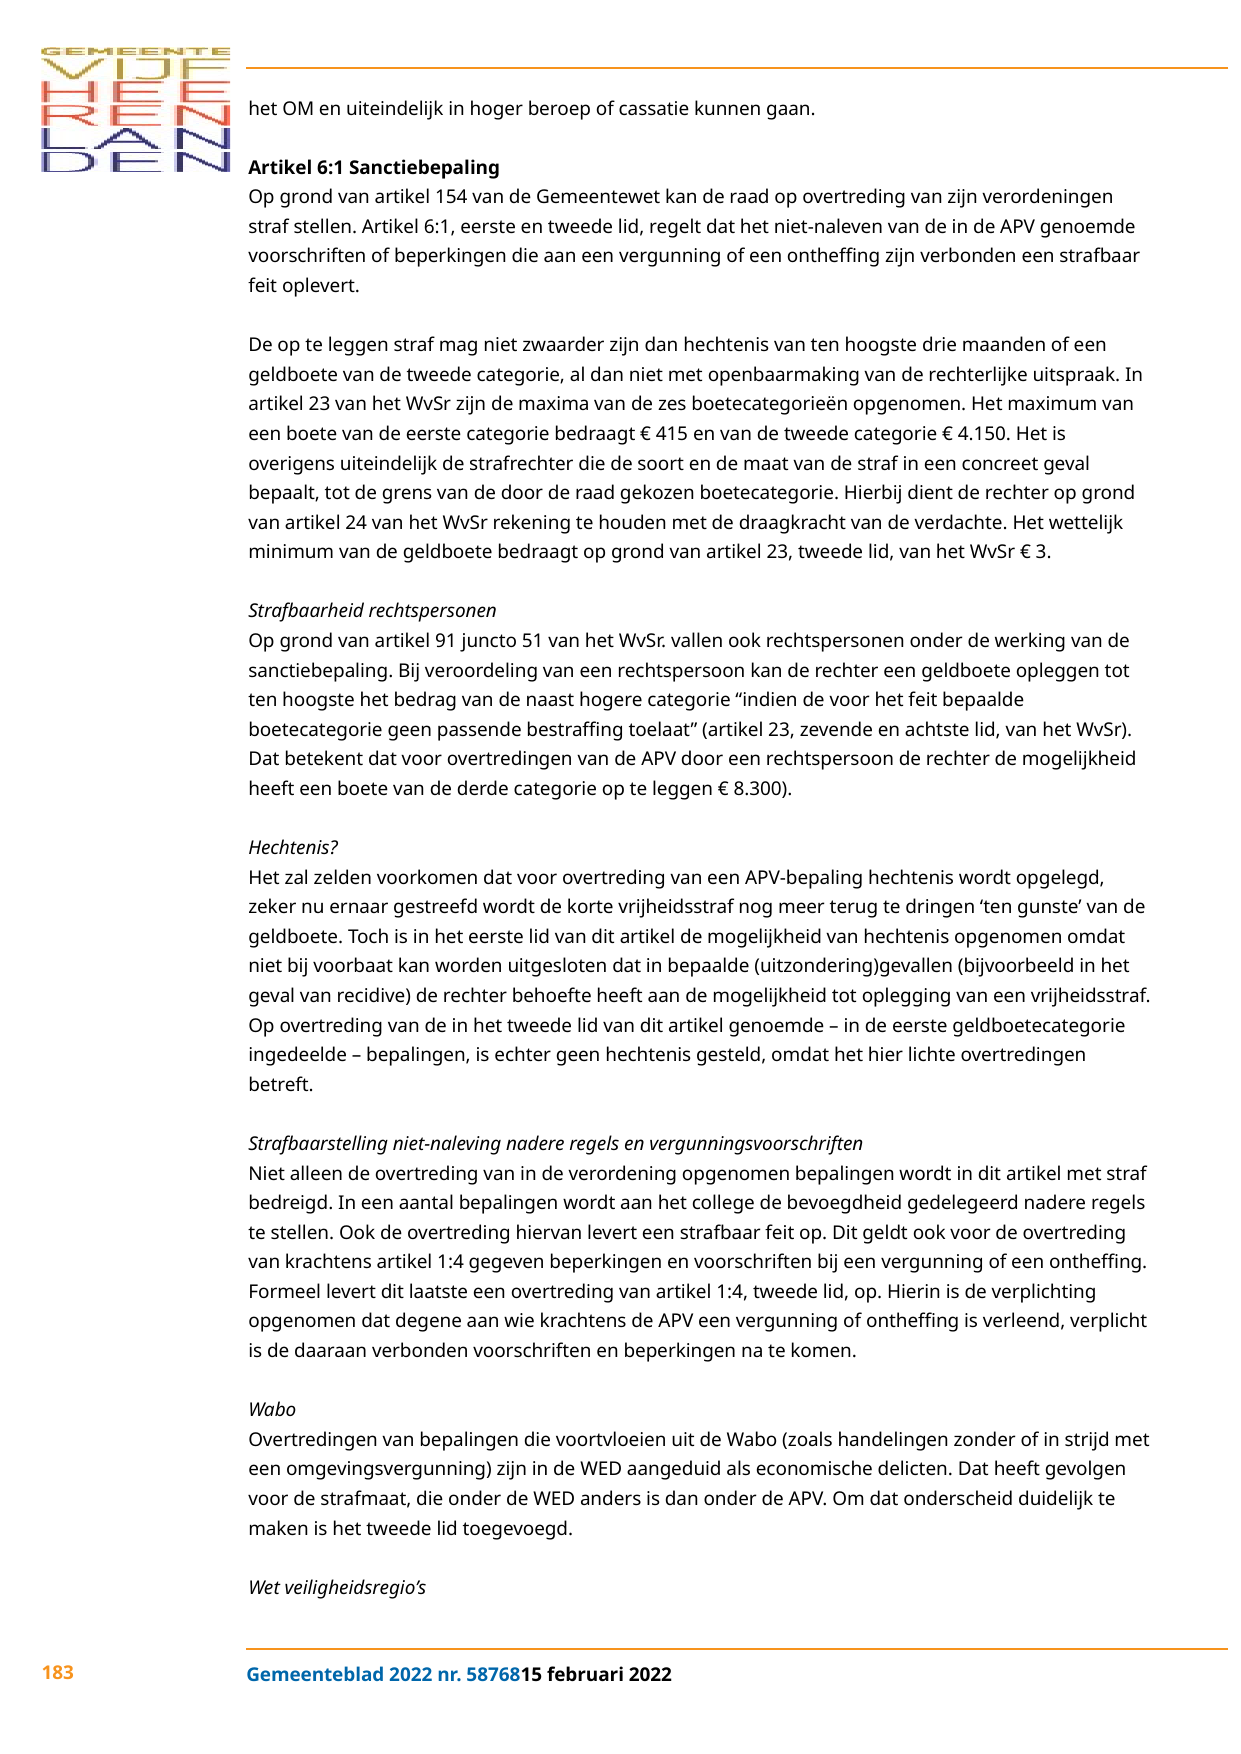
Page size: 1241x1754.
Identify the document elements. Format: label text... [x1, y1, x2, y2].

text Strafbaarheid rechtspersonen [248, 598, 1152, 623]
text Op grond van artikel 154 van de Gemeentewet kan de raad op overtreding van zijn verordeningen straf stellen. Artikel 6:1, eerste en tweede lid, regelt dat het niet-naleven van de in de APV genoemde voorschriften of beperkingen die aan een vergunning of een ontheffing zijn verbonden een strafbaar feit oplevert. [248, 183, 1152, 298]
text Hechtenis? [248, 834, 1152, 860]
text Wabo [248, 1396, 1152, 1422]
text het OM en uiteindelijk in hoger beroep of cassatie kunnen gaan. [248, 95, 1152, 121]
text Het zal zelden voorkomen dat voor overtreding van een APV-bepaling hechtenis wordt opgelegd, zeker nu ernaar gestreefd wordt de korte vrijheidsstraf nog meer terug te dringen ‘ten gunste’ van de geldboete. Toch is in het eerste lid van dit artikel de mogelijkheid van hechtenis opgenomen omdat niet bij voorbaat kan worden uitgesloten dat in bepaalde (uitzondering)gevallen (bijvoorbeeld in het geval van recidive) de rechter behoefte heeft aan de mogelijkheid tot oplegging van een vrijheidsstraf. [248, 864, 1152, 1008]
text Op overtreding van de in het tweede lid van dit artikel genoemde – in de eerste geldboetecategorie ingedeelde – bepalingen, is echter geen hechtenis gesteld, omdat het hier lichte overtredingen betreft. [248, 1012, 1152, 1097]
text Op grond van artikel 91 juncto 51 van het WvSr. vallen ook rechtspersonen onder de werking van de sanctiebepaling. Bij veroordeling van een rechtspersoon kan de rechter een geldboete opleggen tot ten hoogste het bedrag van de naast hogere categorie “indien de voor het feit bepaalde boetecategorie geen passende bestraffing toelaat” (artikel 23, zevende en achtste lid, van het WvSr). Dat betekent dat voor overtredingen van de APV door een rechtspersoon de rechter de mogelijkheid heeft een boete van de derde categorie op te leggen € 8.300). [248, 627, 1152, 801]
text Strafbaarstelling niet-naleving nadere regels en vergunningsvoorschriften [248, 1130, 1152, 1156]
text Artikel 6:1 Sanctiebepaling [248, 154, 1152, 180]
picture [41, 47, 231, 172]
text De op te leggen straf mag niet zwaarder zijn dan hechtenis van ten hoogste drie maanden of een geldboete van de tweede categorie, al dan niet met openbaarmaking van de rechterlijke uitspraak. In artikel 23 van het WvSr zijn de maxima van de zes boetecategorieën opgenomen. Het maximum van een boete van de eerste categorie bedraagt € 415 en van de tweede categorie € 4.150. Het is overigens uiteindelijk de strafrechter die de soort en de maat van de straf in een concreet geval bepaalt, tot de grens van de door de raad gekozen boetecategorie. Hierbij dient de rechter op grond van artikel 24 van het WvSr rekening te houden met de draagkracht van de verdachte. Het wettelijk minimum van de geldboete bedraagt op grond van artikel 23, tweede lid, van het WvSr € 3. [248, 331, 1152, 564]
text Overtredingen van bepalingen die voortvloeien uit de Wabo (zoals handelingen zonder of in strijd met een omgevingsvergunning) zijn in de WED aangeduid als economische delicten. Dat heeft gevolgen voor de strafmaat, die onder de WED anders is dan onder de APV. Om dat onderscheid duidelijk te maken is het tweede lid toegevoegd. [248, 1426, 1152, 1541]
text Niet alleen de overtreding van in de verordening opgenomen bepalingen wordt in dit artikel met straf bedreigd. In een aantal bepalingen wordt aan het college de bevoegdheid gedelegeerd nadere regels te stellen. Ook de overtreding hiervan levert een strafbaar feit op. Dit geldt ook voor de overtreding van krachtens artikel 1:4 gegeven beperkingen en voorschriften bij een vergunning of een ontheffing. Formeel levert dit laatste een overtreding van artikel 1:4, tweede lid, op. Hierin is de verplichting opgenomen dat degene aan wie krachtens de APV een vergunning of ontheffing is verleend, verplicht is de daaraan verbonden voorschriften en beperkingen na te komen. [248, 1160, 1152, 1363]
text Wet veiligheidsregio’s [248, 1574, 1152, 1600]
